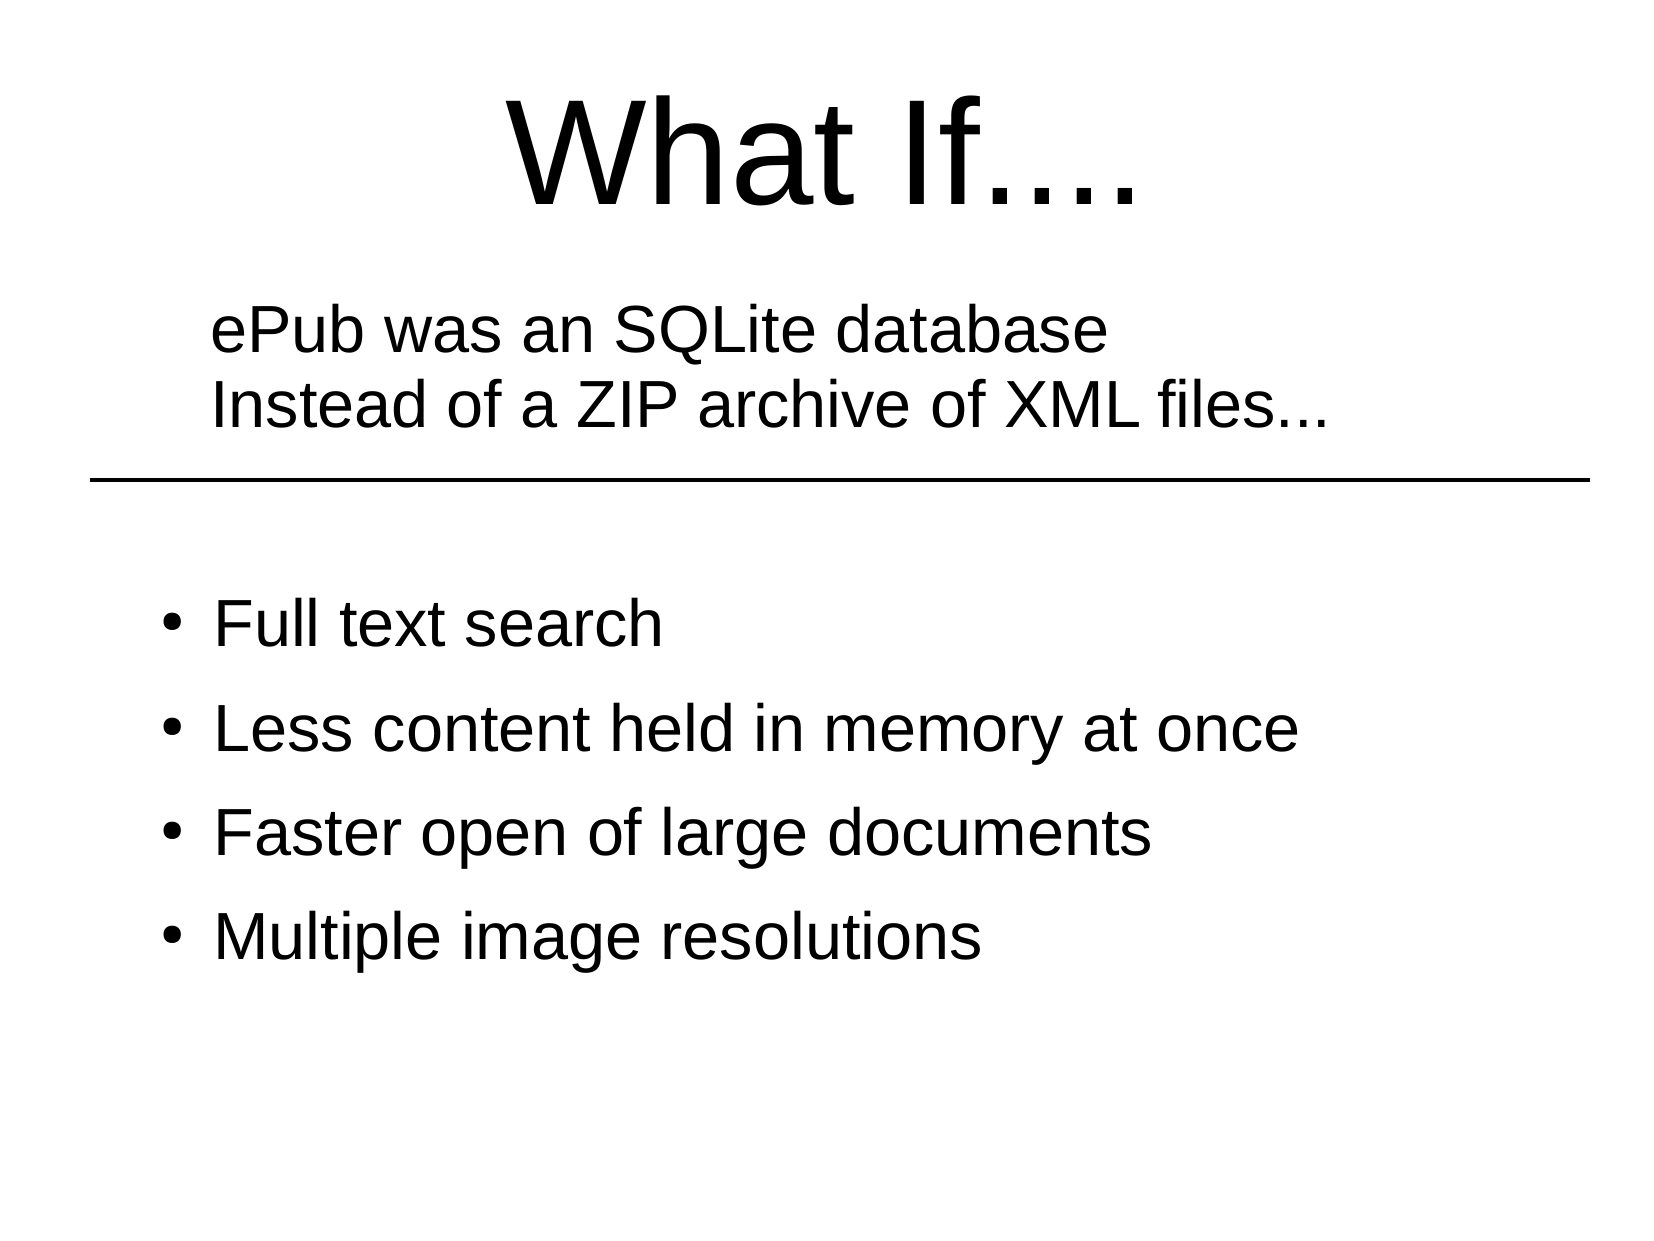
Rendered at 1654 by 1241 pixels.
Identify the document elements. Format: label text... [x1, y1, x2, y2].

title What If.... [82, 56, 1571, 250]
text_box ePub was an SQLite database Instead of a ZIP archive of XML files... [195, 285, 1348, 454]
list Full text search Less content held in memory at once Faster open of large documents Multiple image resolutions [142, 586, 1486, 1036]
